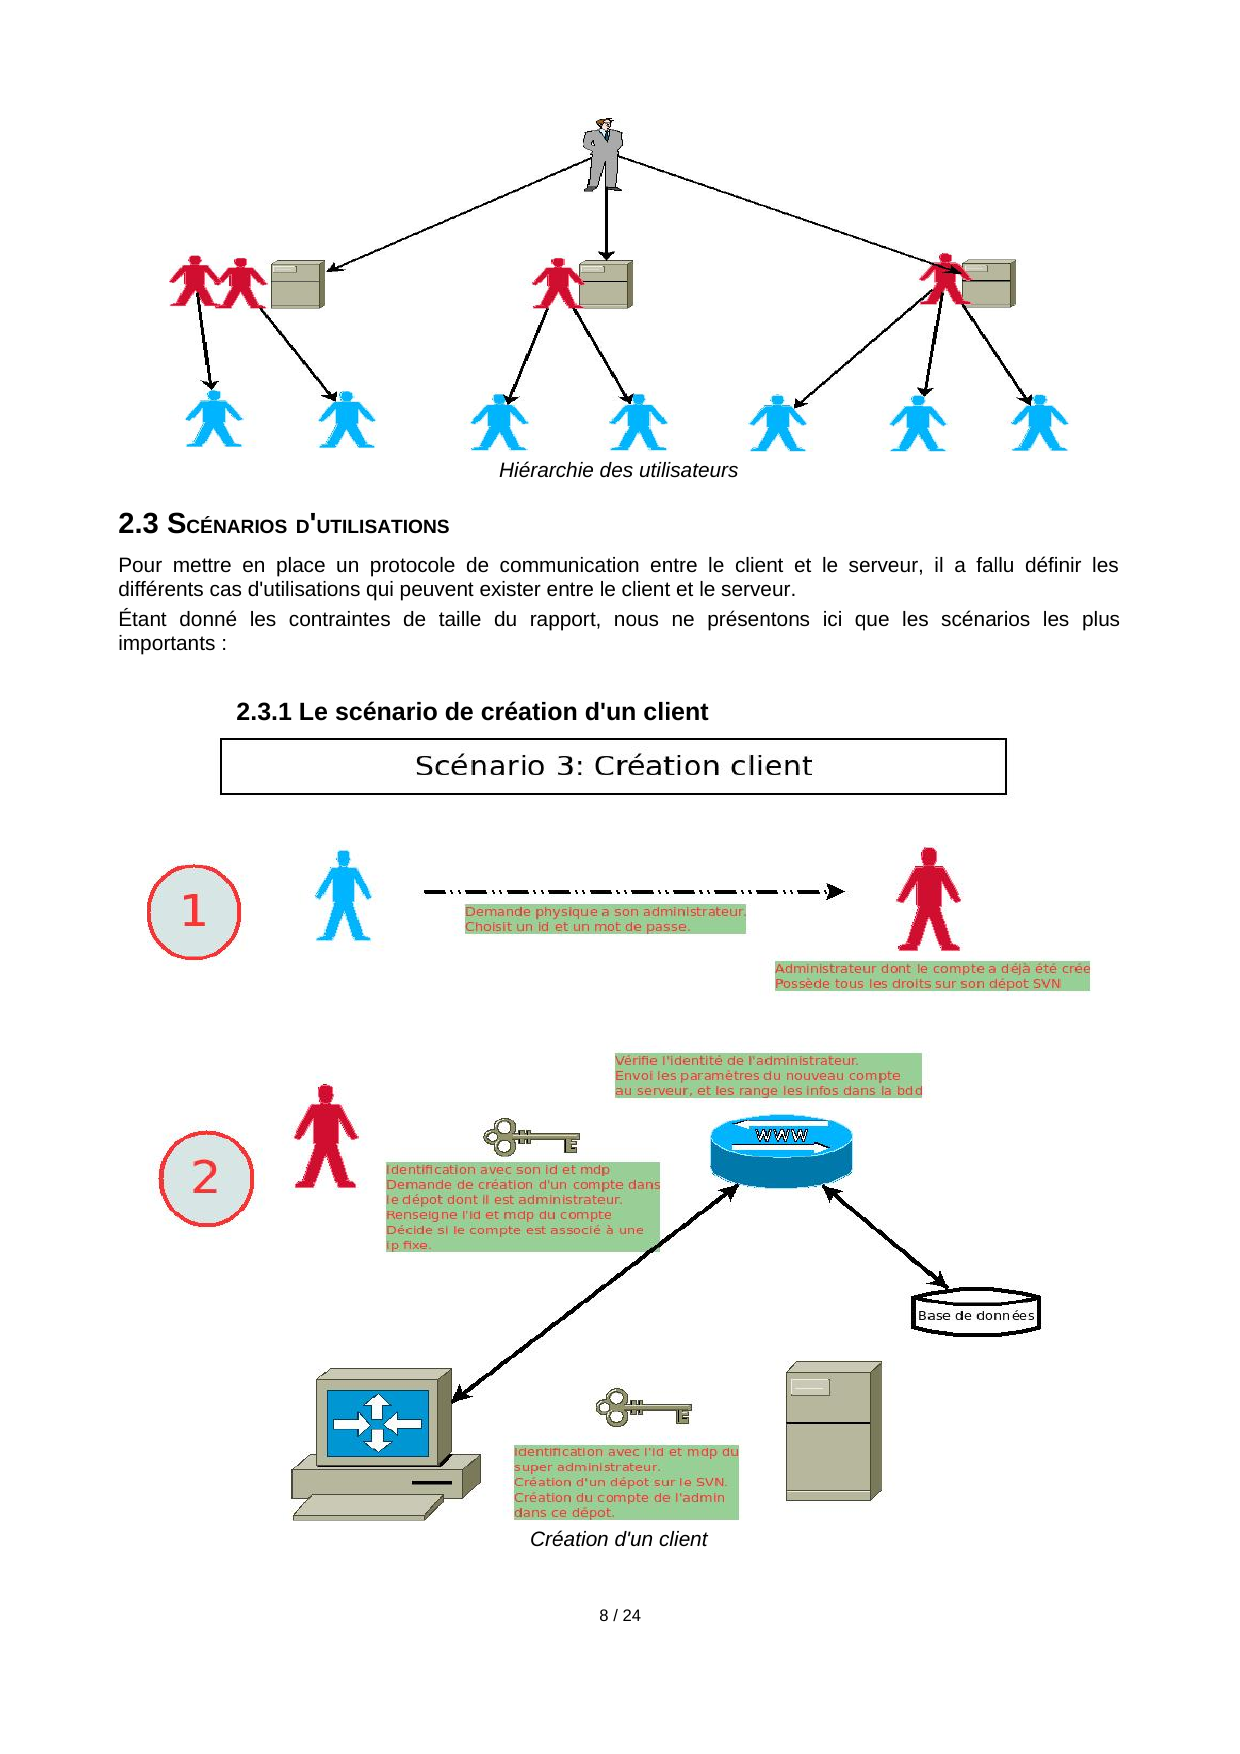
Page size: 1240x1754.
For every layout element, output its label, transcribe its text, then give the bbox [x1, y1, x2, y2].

picture [761, 435, 797, 452]
text Pour mettre en place un protocole de communication entre le client et le serveur, il a fallu définir les différents cas d'utilisations qui peuvent exister entre le client et le serveur. [118, 552, 1121, 600]
picture [169, 118, 1071, 452]
subtitle Scénarios d'utilisations [118, 506, 1121, 540]
text Étant donné les contraintes de taille du rapport, nous ne présentons ici que les scénarios les plus importants : [118, 607, 1121, 654]
text Création d'un client [118, 1527, 1121, 1551]
text Hiérarchie des utilisateurs [118, 457, 1121, 481]
picture [147, 738, 1093, 1521]
subtitle Le scénario de création d'un client [236, 697, 1121, 726]
